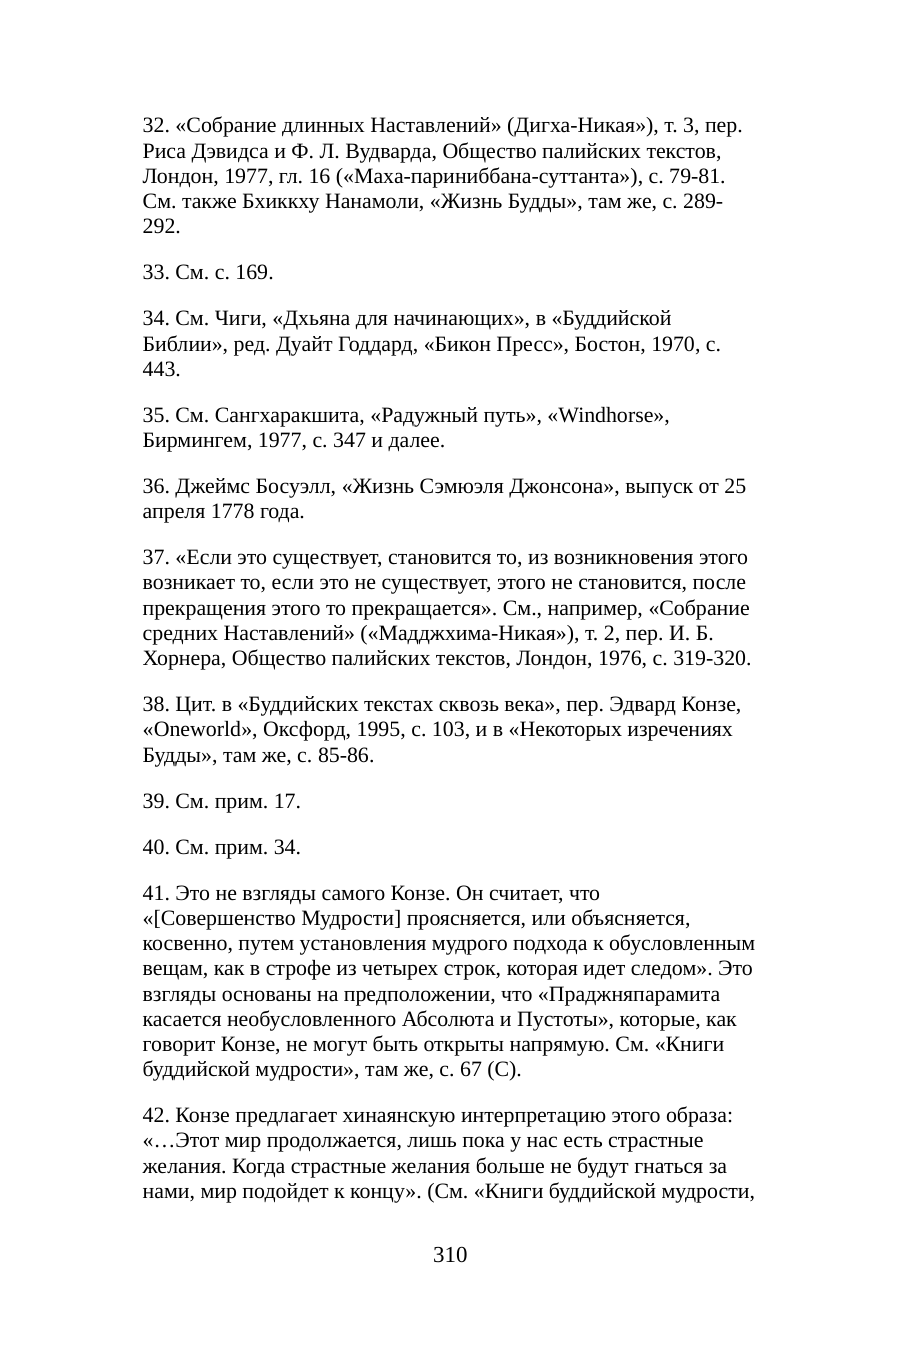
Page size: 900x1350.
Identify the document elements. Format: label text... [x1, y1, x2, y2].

text 35. См. Сангхаракшита, «Радужный путь», «Windhorse», Бирмингем, 1977, с. 347 и далее. [142, 402, 757, 452]
text 36. Джеймс Босуэлл, «Жизнь Сэмюэля Джонсона», выпуск от 25 апреля 1778 года. [142, 473, 757, 523]
text 33. См. с. 169. [142, 259, 757, 284]
text 40. См. прим. 34. [142, 834, 757, 859]
text 32. «Собрание длинных Наставлений» (Дигха-Никая»), т. 3, пер. Риса Дэвидса и Ф. Л. Вудварда, Общество палийских текстов, Лондон, 1977, гл. 16 («Маха-париниббана-суттанта»), с. 79-81. См. также Бхиккху Нанамоли, «Жизнь Будды», там же, с. 289-292. [142, 112, 757, 238]
text 38. Цит. в «Буддийских текстах сквозь века», пер. Эдвард Конзе, «Oneworld», Оксфорд, 1995, с. 103, и в «Некоторых изречениях Будды», там же, с. 85-86. [142, 691, 757, 767]
text 42. Конзе предлагает хинаянскую интерпретацию этого образа: «…Этот мир продолжается, лишь пока у нас есть страстные желания. Когда страстные желания больше не будут гнаться за нами, мир подойдет к концу». (См. «Книги буддийской мудрости, [142, 1102, 757, 1203]
text 37. «Если это существует, становится то, из возникновения этого возникает то, если это не существует, этого не становится, после прекращения этого то прекращается». См., например, «Собрание средних Наставлений» («Мадджхима-Никая»), т. 2, пер. И. Б. Хорнера, Общество палийских текстов, Лондон, 1976, с. 319-320. [142, 544, 757, 670]
text 39. См. прим. 17. [142, 788, 757, 813]
text 34. См. Чиги, «Дхьяна для начинающих», в «Буддийской Библии», ред. Дуайт Годдард, «Бикон Пресс», Бостон, 1970, с. 443. [142, 305, 757, 381]
text 41. Это не взгляды самого Конзе. Он считает, что «[Совершенство Мудрости] проясняется, или объясняется, косвенно, путем установления мудрого подхода к обусловленным вещам, как в строфе из четырех строк, которая идет следом». Это взгляды основаны на предположении, что «Праджняпарамита касается необусловленного Абсолюта и Пустоты», которые, как говорит Конзе, не могут быть открыты напрямую. См. «Книги буддийской мудрости», там же, с. 67 (С). [142, 880, 757, 1081]
